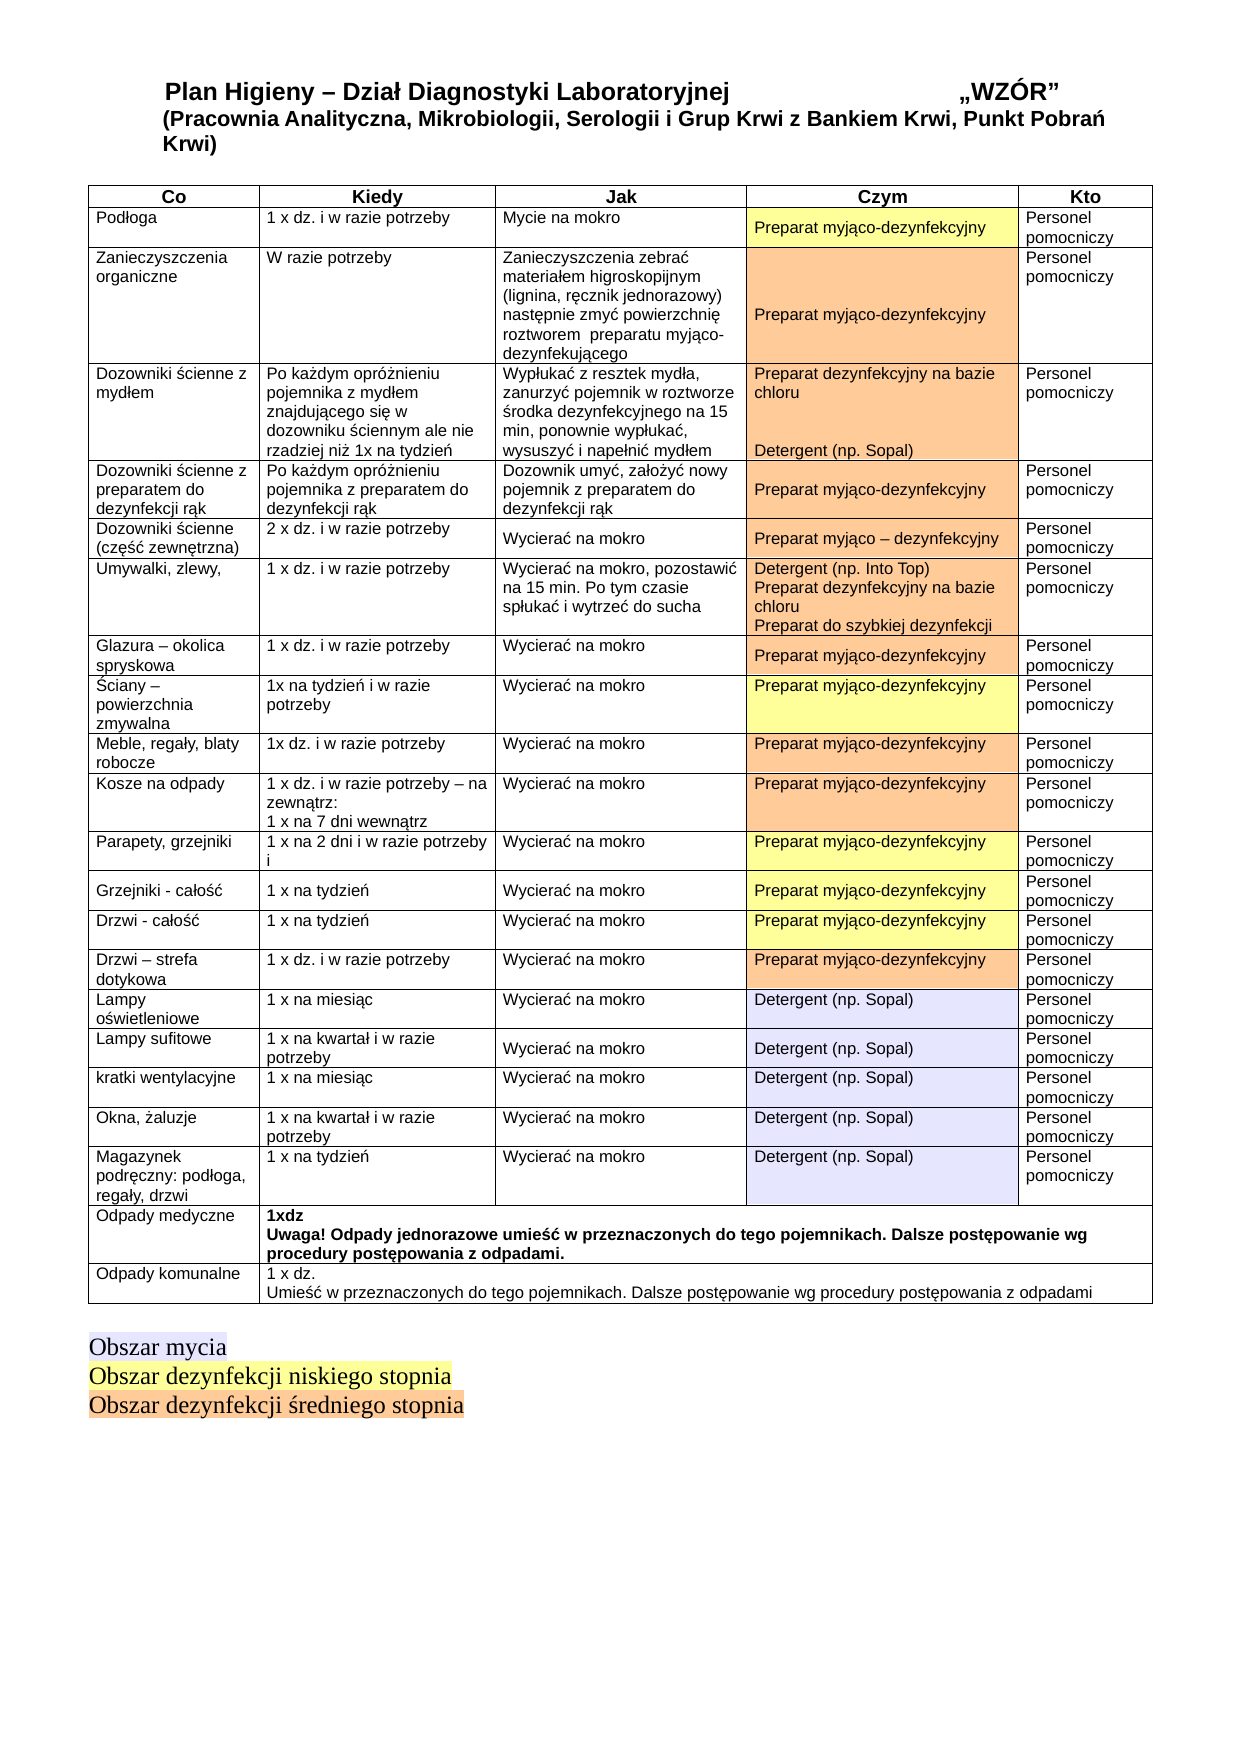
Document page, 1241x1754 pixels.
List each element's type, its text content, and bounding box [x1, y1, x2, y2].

table_cell Personel pomocniczy [1019, 676, 1152, 733]
table_cell Preparat myjąco-dezynfekcyjny [747, 676, 1018, 733]
table_cell Wycierać na mokro [496, 1108, 746, 1146]
table_header Czym [747, 186, 1018, 207]
table_cell Personel pomocniczy [1019, 950, 1152, 988]
table_cell Personel pomocniczy [1019, 636, 1152, 674]
text (Pracownia Analityczna, Mikrobiologii, Serologii i Grup Krwi z Bankiem Krwi, Punkt Pobrań Krwi) [162, 106, 1152, 156]
table_cell Personel pomocniczy [1019, 990, 1152, 1028]
table_cell Wycierać na mokro [496, 636, 746, 674]
table_header Jak [496, 186, 746, 207]
table_cell W razie potrzeby [260, 248, 495, 363]
table_header Kto [1019, 186, 1152, 207]
table_cell Personel pomocniczy [1019, 1147, 1152, 1204]
table_cell 1 x na kwartał i w razie potrzeby [260, 1108, 495, 1146]
table_cell Preparat myjąco-dezynfekcyjny [747, 950, 1018, 988]
table_cell Personel pomocniczy [1019, 774, 1152, 831]
table_cell Personel pomocniczy [1019, 1029, 1152, 1067]
table_cell Wycierać na mokro, pozostawić na 15 min. Po tym czasie spłukać i wytrzeć do sucha [496, 559, 746, 635]
table_cell Dozowniki ścienne z mydłem [89, 364, 259, 459]
table_cell 1 x na tydzień [260, 911, 495, 949]
table_cell Personel pomocniczy [1019, 734, 1152, 772]
table_cell Personel pomocniczy [1019, 871, 1152, 910]
table_cell Wycierać na mokro [496, 774, 746, 831]
table_cell Okna, żaluzje [89, 1108, 259, 1146]
table_cell Personel pomocniczy [1019, 208, 1152, 247]
table_cell Preparat myjąco-dezynfekcyjny [747, 911, 1018, 949]
table_cell Wycierać na mokro [496, 1068, 746, 1107]
table_cell Preparat myjąco-dezynfekcyjny [747, 832, 1018, 870]
table_cell Wycierać na mokro [496, 832, 746, 870]
table_cell Zanieczyszczenia zebrać materiałem higroskopijnym (lignina, ręcznik jednorazowy) następnie zmyć powierzchnię roztworem preparatu myjąco-dezynfekującego [496, 248, 746, 363]
table_cell Dozownik umyć, założyć nowy pojemnik z preparatem do dezynfekcji rąk [496, 461, 746, 518]
table_cell Podłoga [89, 208, 259, 247]
table_cell 1 x na 2 dni i w razie potrzeby i [260, 832, 495, 870]
text Obszar dezynfekcji niskiego stopnia [88, 1361, 1152, 1390]
table_cell Personel pomocniczy [1019, 248, 1152, 363]
text Obszar mycia [88, 1332, 1152, 1361]
table_cell Personel pomocniczy [1019, 519, 1152, 557]
table_cell 1xdz Uwaga! Odpady jednorazowe umieść w przeznaczonych do tego pojemnikach. Dalsze postępowanie wg procedury postępowania z odpadami. [260, 1206, 1152, 1263]
table_cell Dozowniki ścienne (część zewnętrzna) [89, 519, 259, 557]
table_cell Lampy oświetleniowe [89, 990, 259, 1028]
table_cell Wycierać na mokro [496, 676, 746, 733]
table_cell Personel pomocniczy [1019, 1068, 1152, 1107]
table_cell Preparat myjąco – dezynfekcyjny [747, 519, 1018, 557]
table_cell Drzwi - całość [89, 911, 259, 949]
table_cell Grzejniki - całość [89, 871, 259, 910]
table_cell Personel pomocniczy [1019, 832, 1152, 870]
table_cell Preparat myjąco-dezynfekcyjny [747, 734, 1018, 772]
table_cell Kosze na odpady [89, 774, 259, 831]
table_cell Wycierać na mokro [496, 990, 746, 1028]
table_cell Wycierać na mokro [496, 911, 746, 949]
table_cell Detergent (np. Sopal) [747, 1029, 1018, 1067]
table_cell Drzwi – strefa dotykowa [89, 950, 259, 988]
table_cell Wycierać na mokro [496, 1029, 746, 1067]
table_cell Parapety, grzejniki [89, 832, 259, 870]
table_cell Po każdym opróżnieniu pojemnika z mydłem znajdującego się w dozowniku ściennym ale nie rzadziej niż 1x na tydzień [260, 364, 495, 459]
table_cell 1 x dz. i w razie potrzeby – na zewnątrz: 1 x na 7 dni wewnątrz [260, 774, 495, 831]
table_cell Wycierać na mokro [496, 1147, 746, 1204]
table_cell Preparat myjąco-dezynfekcyjny [747, 636, 1018, 674]
table_cell 1 x na tydzień [260, 1147, 495, 1204]
table_header Co [89, 186, 259, 207]
table_cell 1 x dz. i w razie potrzeby [260, 559, 495, 635]
table_cell Detergent (np. Sopal) [747, 1068, 1018, 1107]
table_cell Preparat myjąco-dezynfekcyjny [747, 461, 1018, 518]
table_cell Preparat myjąco-dezynfekcyjny [747, 248, 1018, 363]
table_cell Personel pomocniczy [1019, 559, 1152, 635]
table_cell Detergent (np. Sopal) [747, 1147, 1018, 1204]
table_cell Lampy sufitowe [89, 1029, 259, 1067]
table_cell Preparat myjąco-dezynfekcyjny [747, 871, 1018, 910]
table_cell 2 x dz. i w razie potrzeby [260, 519, 495, 557]
table_cell Personel pomocniczy [1019, 461, 1152, 518]
table_cell Detergent (np. Into Top) Preparat dezynfekcyjny na bazie chloru Preparat do szybkiej dezynfekcji [747, 559, 1018, 635]
table_cell 1 x na tydzień [260, 871, 495, 910]
table_cell Mycie na mokro [496, 208, 746, 247]
table_cell Wycierać na mokro [496, 734, 746, 772]
table_cell Ściany – powierzchnia zmywalna [89, 676, 259, 733]
table_cell 1 x na kwartał i w razie potrzeby [260, 1029, 495, 1067]
table_cell Detergent (np. Sopal) [747, 990, 1018, 1028]
table_cell Dozowniki ścienne z preparatem do dezynfekcji rąk [89, 461, 259, 518]
table_cell Zanieczyszczenia organiczne [89, 248, 259, 363]
table_cell kratki wentylacyjne [89, 1068, 259, 1107]
table_cell Personel pomocniczy [1019, 364, 1152, 459]
table_cell 1x dz. i w razie potrzeby [260, 734, 495, 772]
table_cell 1 x na miesiąc [260, 990, 495, 1028]
table_cell Wycierać na mokro [496, 950, 746, 988]
table_cell Odpady medyczne [89, 1206, 259, 1263]
table_cell 1x na tydzień i w razie potrzeby [260, 676, 495, 733]
table_cell Personel pomocniczy [1019, 911, 1152, 949]
table_cell Detergent (np. Sopal) [747, 1108, 1018, 1146]
table_cell 1 x na miesiąc [260, 1068, 495, 1107]
subtitle Plan Higieny – Dział Diagnostyki Laboratoryjnej „WZÓR” [88, 77, 1152, 106]
table_cell Umywalki, zlewy, [89, 559, 259, 635]
table_header Kiedy [260, 186, 495, 207]
table_cell 1 x dz. Umieść w przeznaczonych do tego pojemnikach. Dalsze postępowanie wg procedury postępowania z odpadami [260, 1264, 1152, 1302]
table_cell Preparat myjąco-dezynfekcyjny [747, 774, 1018, 831]
table_cell Preparat myjąco-dezynfekcyjny [747, 208, 1018, 247]
table_cell 1 x dz. i w razie potrzeby [260, 636, 495, 674]
table_cell Wypłukać z resztek mydła, zanurzyć pojemnik w roztworze środka dezynfekcyjnego na 15 min, ponownie wypłukać, wysuszyć i napełnić mydłem [496, 364, 746, 459]
table_cell Personel pomocniczy [1019, 1108, 1152, 1146]
text Obszar dezynfekcji średniego stopnia [88, 1390, 1152, 1418]
table_cell 1 x dz. i w razie potrzeby [260, 208, 495, 247]
table_cell Wycierać na mokro [496, 519, 746, 557]
table_cell Meble, regały, blaty robocze [89, 734, 259, 772]
table_cell Odpady komunalne [89, 1264, 259, 1302]
table_cell Glazura – okolica spryskowa [89, 636, 259, 674]
table_cell Magazynek podręczny: podłoga, regały, drzwi [89, 1147, 259, 1204]
table_cell 1 x dz. i w razie potrzeby [260, 950, 495, 988]
table_cell Wycierać na mokro [496, 871, 746, 910]
table_cell Preparat dezynfekcyjny na bazie chloru Detergent (np. Sopal) [747, 364, 1018, 459]
table_cell Po każdym opróżnieniu pojemnika z preparatem do dezynfekcji rąk [260, 461, 495, 518]
